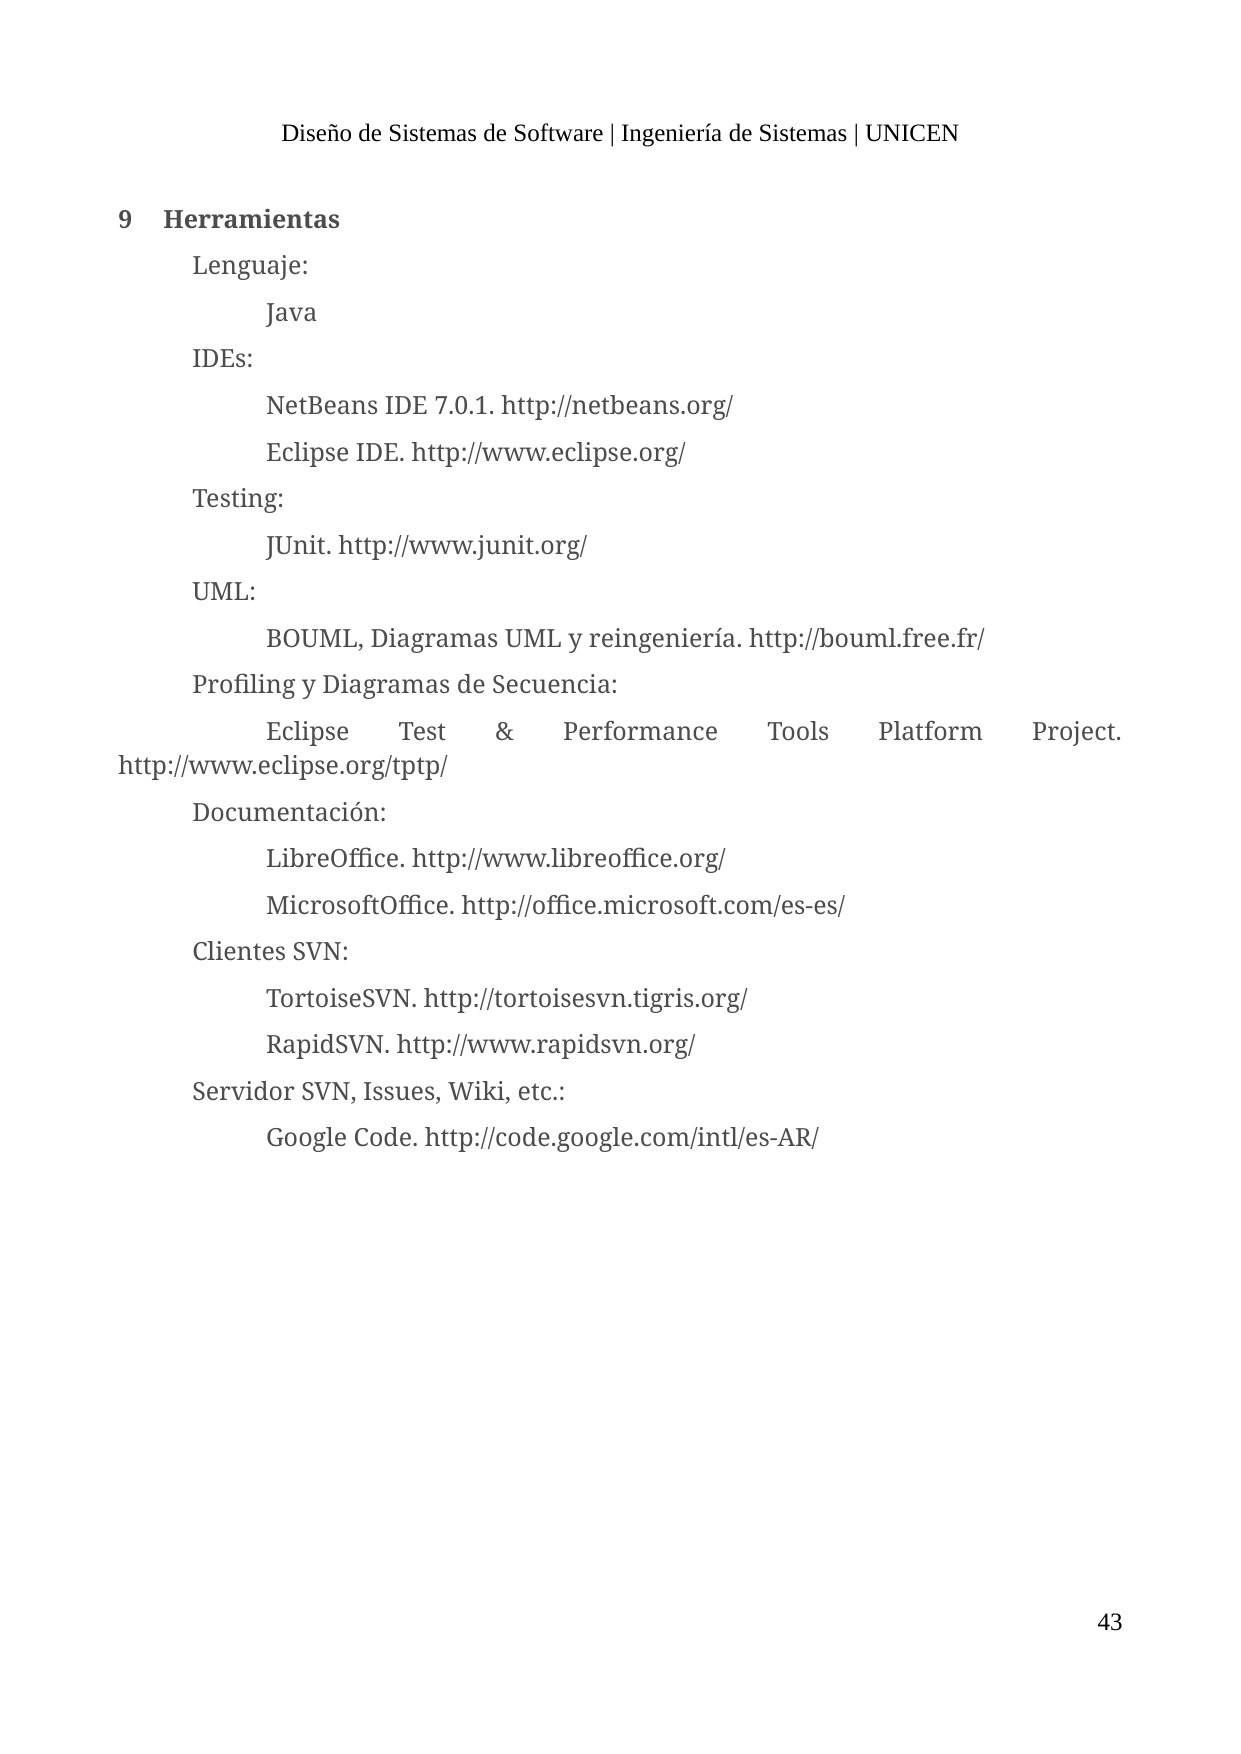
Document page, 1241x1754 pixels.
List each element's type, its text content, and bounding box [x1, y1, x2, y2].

text MicrosoftOffice. http://office.microsoft.com/es-es/ [118, 887, 1122, 921]
text Lenguaje: [118, 248, 1122, 282]
text TortoiseSVN. http://tortoisesvn.tigris.org/ [118, 980, 1122, 1014]
text Testing: [118, 481, 1122, 515]
text Documentación: [118, 794, 1122, 828]
text IDEs: [118, 341, 1122, 375]
text JUnit. http://www.junit.org/ [118, 527, 1122, 561]
text Profiling y Diagramas de Secuencia: [118, 667, 1122, 701]
text Eclipse Test & Performance Tools Platform Project. http://www.eclipse.org/tptp/ [118, 713, 1122, 782]
text RapidSVN. http://www.rapidsvn.org/ [118, 1027, 1122, 1061]
text LibreOffice. http://www.libreoffice.org/ [118, 841, 1122, 875]
text Google Code. http://code.google.com/intl/es-AR/ [118, 1120, 1122, 1154]
text Eclipse IDE. http://www.eclipse.org/ [118, 434, 1122, 468]
text Servidor SVN, Issues, Wiki, etc.: [118, 1073, 1122, 1108]
text Clientes SVN: [118, 934, 1122, 968]
text NetBeans IDE 7.0.1. http://netbeans.org/ [118, 388, 1122, 422]
text BOUML, Diagramas UML y reingeniería. http://bouml.free.fr/ [118, 620, 1122, 654]
text Java [118, 294, 1122, 328]
text UML: [118, 574, 1122, 608]
subtitle Herramientas [118, 201, 1122, 235]
